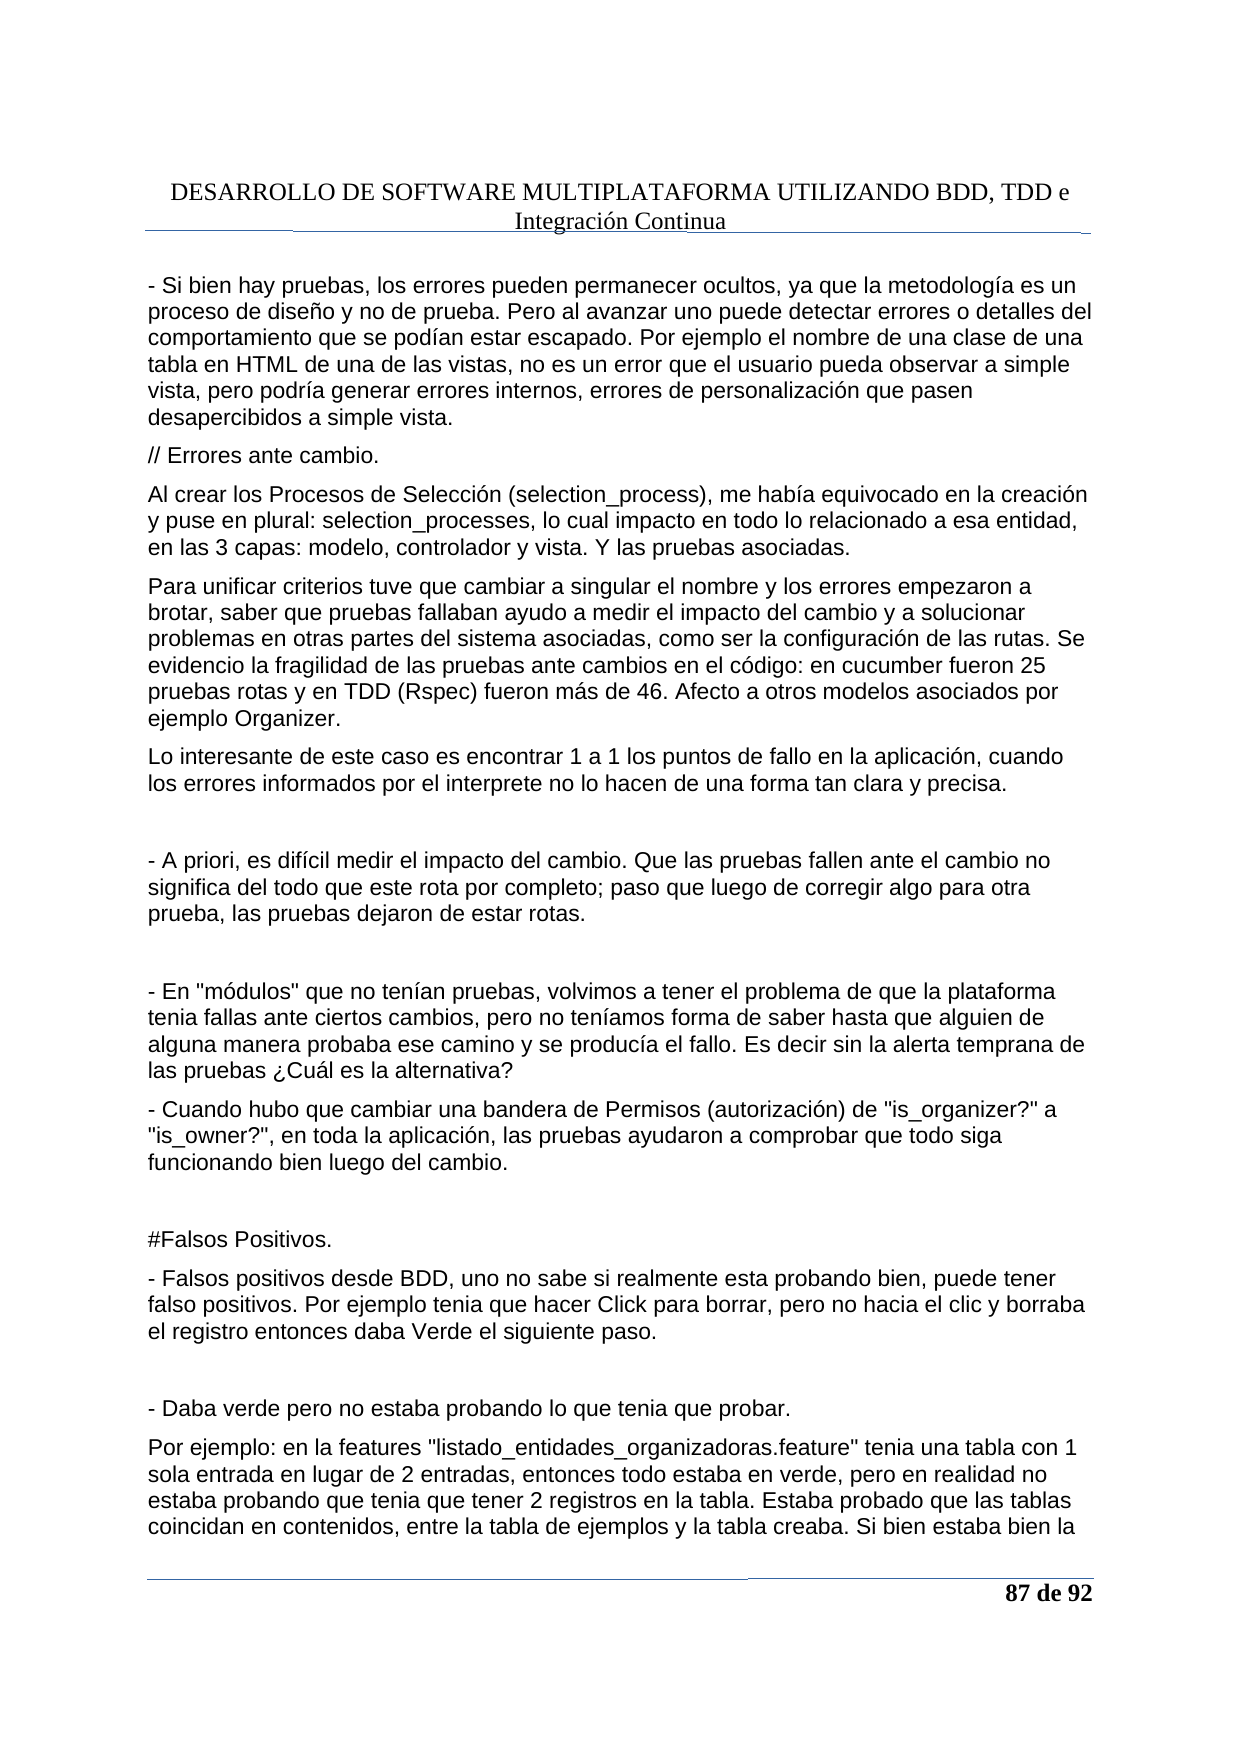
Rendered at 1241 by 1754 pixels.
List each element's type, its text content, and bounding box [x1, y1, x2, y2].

text - Si bien hay pruebas, los errores pueden permanecer ocultos, ya que la metodología es un proceso de diseño y no de prueba. Pero al avanzar uno puede detectar errores o detalles del comportamiento que se podían estar escapado. Por ejemplo el nombre de una clase de una tabla en HTML de una de las vistas, no es un error que el usuario pueda observar a simple vista, pero podría generar errores internos, errores de personalización que pasen desapercibidos a simple vista. [148, 272, 1093, 430]
text #Falsos Positivos. [148, 1226, 1093, 1252]
text - Cuando hubo que cambiar una bandera de Permisos (autorización) de "is_organizer?" a "is_owner?", en toda la aplicación, las pruebas ayudaron a comprobar que todo siga funcionando bien luego del cambio. [148, 1096, 1093, 1175]
text Para unificar criterios tuve que cambiar a singular el nombre y los errores empezaron a brotar, saber que pruebas fallaban ayudo a medir el impacto del cambio y a solucionar problemas en otras partes del sistema asociadas, como ser la configuración de las rutas. Se evidencio la fragilidad de las pruebas ante cambios en el código: en cucumber fueron 25 pruebas rotas y en TDD (Rspec) fueron más de 46. Afecto a otros modelos asociados por ejemplo Organizer. [148, 573, 1093, 731]
text Por ejemplo: en la features "listado_entidades_organizadoras.feature" tenia una tabla con 1 sola entrada en lugar de 2 entradas, entonces todo estaba en verde, pero en realidad no estaba probando que tenia que tener 2 registros en la tabla. Estaba probado que las tablas coincidan en contenidos, entre la tabla de ejemplos y la tabla creaba. Si bien estaba bien la [148, 1434, 1093, 1540]
text - En "módulos" que no tenían pruebas, volvimos a tener el problema de que la plataforma tenia fallas ante ciertos cambios, pero no teníamos forma de saber hasta que alguien de alguna manera probaba ese camino y se producía el fallo. Es decir sin la alerta temprana de las pruebas ¿Cuál es la alternativa? [148, 978, 1093, 1083]
text - Daba verde pero no estaba probando lo que tenia que probar. [148, 1395, 1093, 1422]
text Al crear los Procesos de Selección (selection_process), me había equivocado en la creación y puse en plural: selection_processes, lo cual impacto en todo lo relacionado a esa entidad, en las 3 capas: modelo, controlador y vista. Y las pruebas asociadas. [148, 481, 1093, 560]
text Lo interesante de este caso es encontrar 1 a 1 los puntos de fallo en la aplicación, cuando los errores informados por el interprete no lo hacen de una forma tan clara y precisa. [148, 743, 1093, 796]
text - Falsos positivos desde BDD, uno no sabe si realmente esta probando bien, puede tener falso positivos. Por ejemplo tenia que hacer Click para borrar, pero no hacia el clic y borraba el registro entonces daba Verde el siguiente paso. [148, 1265, 1093, 1344]
text - A priori, es difícil medir el impacto del cambio. Que las pruebas fallen ante el cambio no significa del todo que este rota por completo; paso que luego de corregir algo para otra prueba, las pruebas dejaron de estar rotas. [148, 847, 1093, 926]
text // Errores ante cambio. [148, 442, 1093, 469]
